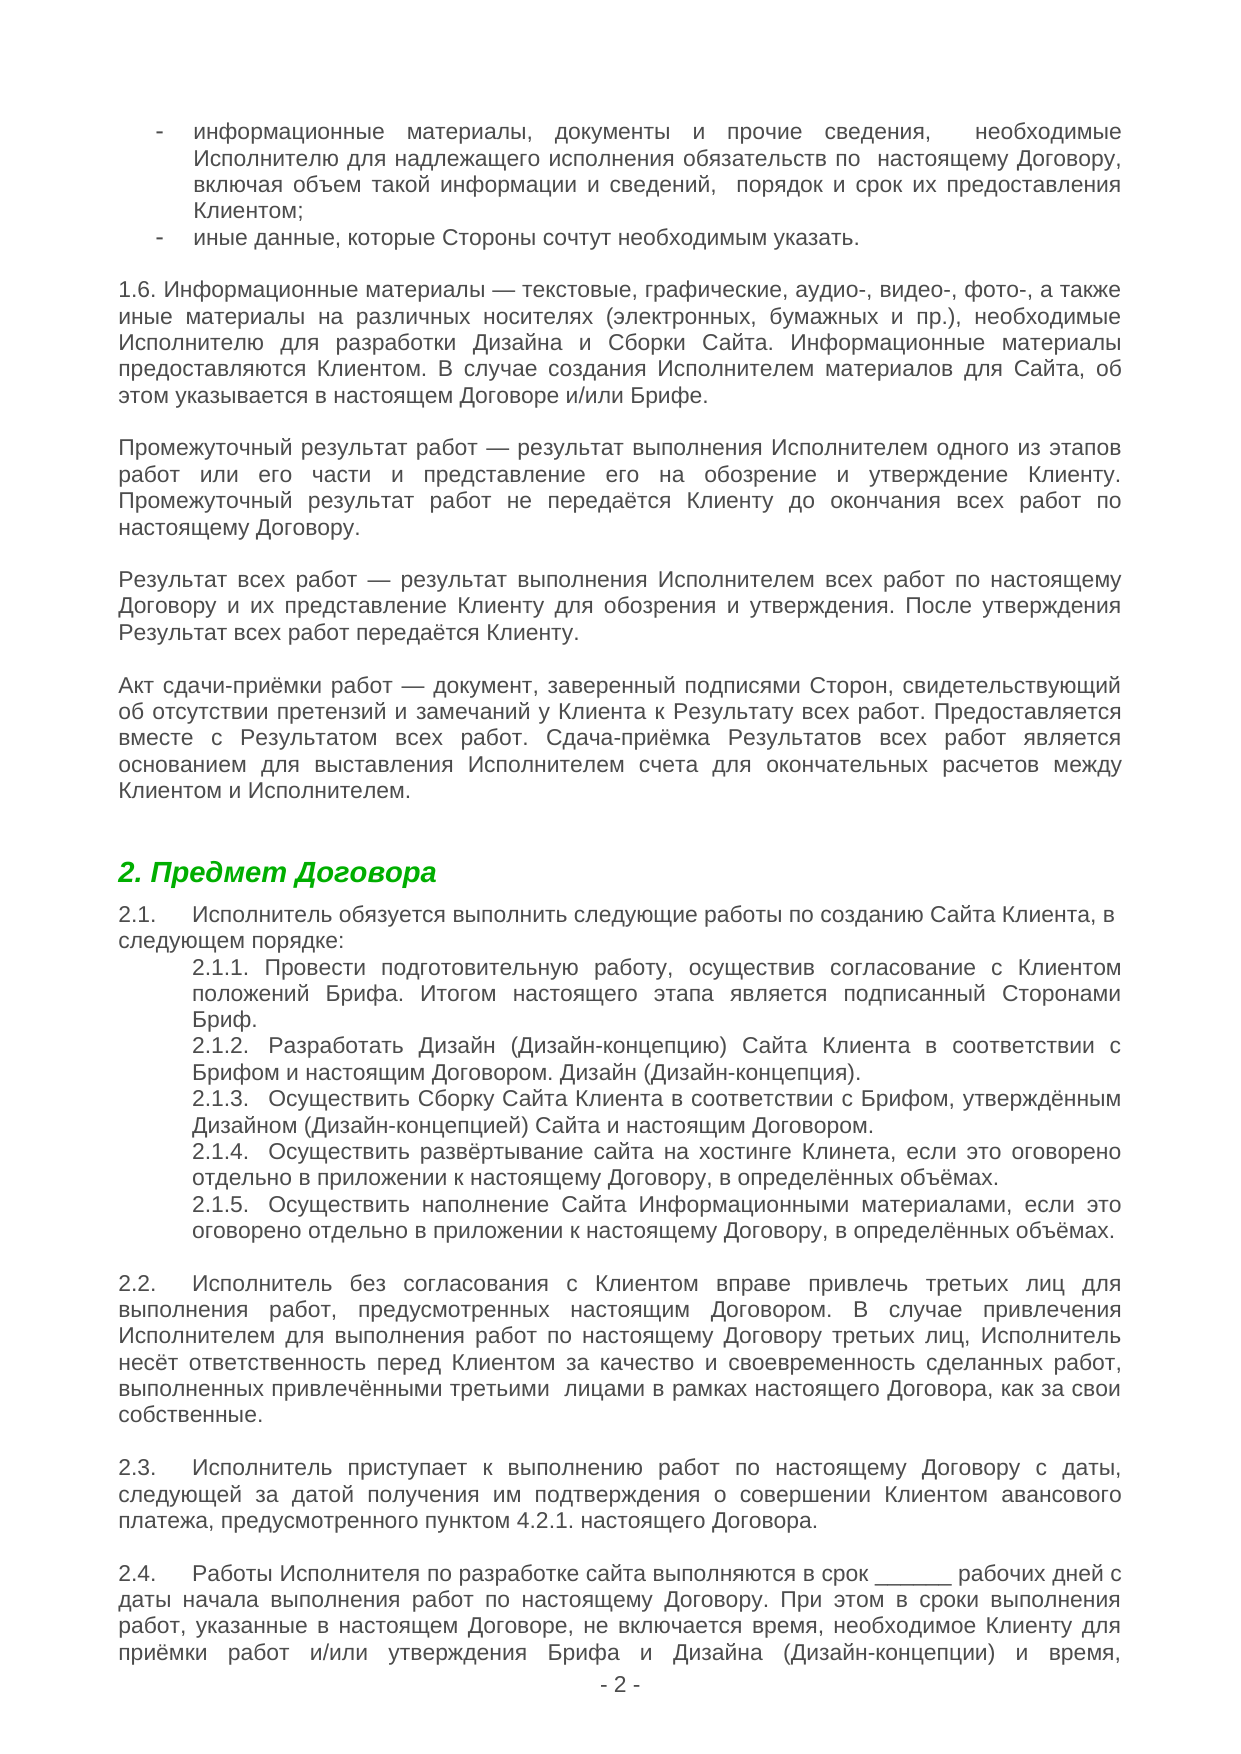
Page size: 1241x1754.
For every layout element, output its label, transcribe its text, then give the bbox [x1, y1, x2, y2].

list Осуществить Сборку Сайта Клиента в соответствии с Брифом, утверждённым Дизайном (Дизайн-концепцией) Сайта и настоящим Договором. [192, 1085, 1122, 1138]
text Акт сдачи-приёмки работ — документ, заверенный подписями Сторон, свидетельствующий об отсутствии претензий и замечаний у Клиента к Результату всех работ. Предоставляется вместе с Результатом всех работ. Сдача-приёмка Результатов всех работ является основанием для выставления Исполнителем счета для окончательных расчетов между Клиентом и Исполнителем. [118, 672, 1122, 803]
text 2.4. Работы Исполнителя по разработке сайта выполняются в срок ______ рабочих дней с даты начала выполнения работ по настоящему Договору. При этом в сроки выполнения работ, указанные в настоящем Договоре, не включается время, необходимое Клиенту для приёмки работ и/или утверждения Брифа и Дизайна (Дизайн-концепции) и время, [118, 1559, 1122, 1665]
list информационные материалы, документы и прочие сведения, необходимые Исполнителю для надлежащего исполнения обязательств по настоящему Договору, включая объем такой информации и сведений, порядок и срок их предоставления Клиентом; [156, 118, 1122, 223]
text Результат всех работ — результат выполнения Исполнителем всех работ по настоящему Договору и их представление Клиенту для обозрения и утверждения. После утверждения Результат всех работ передаётся Клиенту. [118, 566, 1122, 645]
text 2.1. Исполнитель обязуется выполнить следующие работы по созданию Сайта Клиента, в следующем порядке: [118, 901, 1122, 953]
subtitle 2. Предмет Договора [118, 855, 1122, 888]
text 1.6. Информационные материалы — текстовые, графические, аудио-, видео-, фото-, а также иные материалы на различных носителях (электронных, бумажных и пр.), необходимые Исполнителю для разработки Дизайна и Сборки Сайта. Информационные материалы предоставляются Клиентом. В случае создания Исполнителем материалов для Сайта, об этом указывается в настоящем Договоре и/или Брифе. [118, 276, 1122, 408]
list иные данные, которые Стороны сочтут необходимым указать. [156, 223, 1122, 250]
list Осуществить развёртывание сайта на хостинге Клинета, если это оговорено отдельно в приложении к настоящему Договору, в определённых объёмах. [192, 1138, 1122, 1191]
text 2.2. Исполнитель без согласования с Клиентом вправе привлечь третьих лиц для выполнения работ, предусмотренных настоящим Договором. В случае привлечения Исполнителем для выполнения работ по настоящему Договору третьих лиц, Исполнитель несёт ответственность перед Клиентом за качество и своевременность сделанных работ, выполненных привлечёнными третьими лицами в рамках настоящего Договора, как за свои собственные. [118, 1270, 1122, 1428]
text 2.3. Исполнитель приступает к выполнению работ по настоящему Договору с даты, следующей за датой получения им подтверждения о совершении Клиентом авансового платежа, предусмотренного пунктом 4.2.1. настоящего Договора. [118, 1454, 1122, 1533]
list Разработать Дизайн (Дизайн-концепцию) Сайта Клиента в соответствии с Брифом и настоящим Договором. Дизайн (Дизайн-концепция). [192, 1032, 1122, 1085]
text Промежуточный результат работ — результат выполнения Исполнителем одного из этапов работ или его части и представление его на обозрение и утверждение Клиенту. Промежуточный результат работ не передаётся Клиенту до окончания всех работ по настоящему Договору. [118, 434, 1122, 540]
list Осуществить наполнение Сайта Информационными материалами, если это оговорено отдельно в приложении к настоящему Договору, в определённых объёмах. [192, 1191, 1122, 1243]
text 2.1.1. Провести подготовительную работу, осуществив согласование с Клиентом положений Брифа. Итогом настоящего этапа является подписанный Сторонами Бриф. [192, 953, 1122, 1032]
